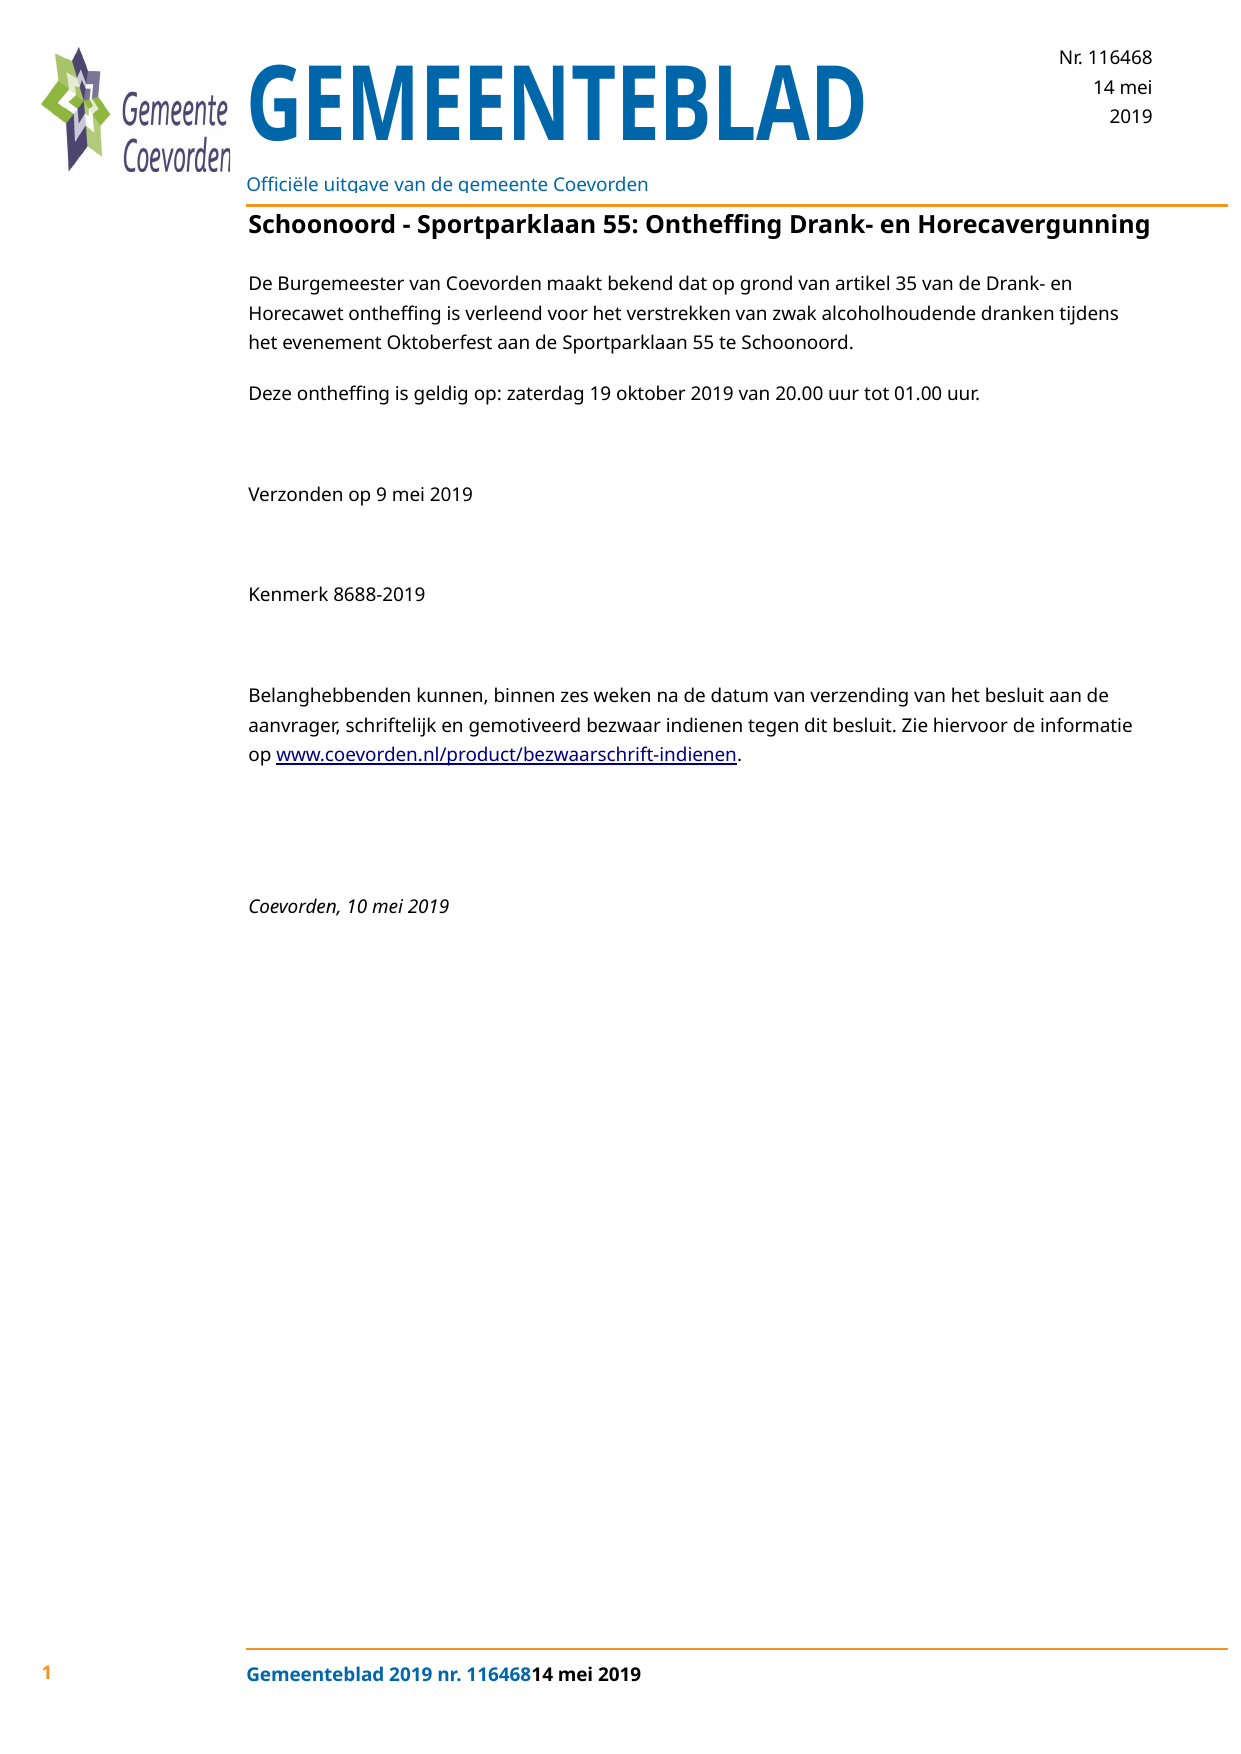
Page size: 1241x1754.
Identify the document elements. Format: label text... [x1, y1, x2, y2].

text Schoonoord - Sportparklaan 55: Ontheffing Drank- en Horecavergunning [248, 207, 1152, 241]
picture [41, 47, 231, 172]
text Coevorden, 10 mei 2019 [248, 893, 1152, 918]
text Deze ontheffing is geldig op: zaterdag 19 oktober 2019 van 20.00 uur tot 01.00 uur. [248, 380, 1152, 406]
text Verzonden op 9 mei 2019 [248, 481, 1152, 506]
text De Burgemeester van Coevorden maakt bekend dat op grond van artikel 35 van de Drank- en Horecawet ontheffing is verleend voor het verstrekken van zwak alcoholhoudende dranken tijdens het evenement Oktoberfest aan de Sportparklaan 55 te Schoonoord. [248, 270, 1152, 355]
text Belanghebbenden kunnen, binnen zes weken na de datum van verzending van het besluit aan de aanvrager, schriftelijk en gemotiveerd bezwaar indienen tegen dit besluit. Zie hiervoor de informatie op www.coevorden.nl/product/bezwaarschrift-indienen. [248, 682, 1152, 767]
text Kenmerk 8688-2019 [248, 582, 1152, 607]
